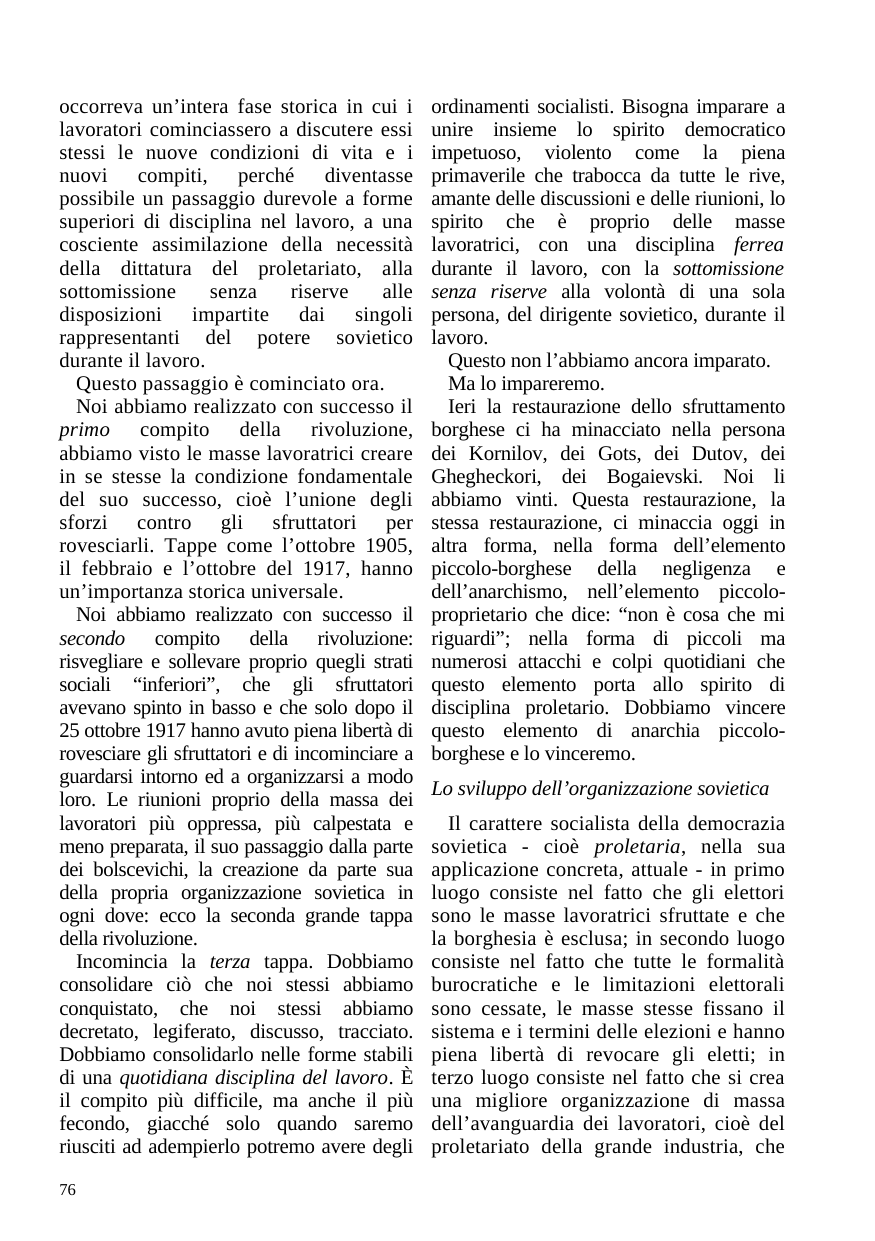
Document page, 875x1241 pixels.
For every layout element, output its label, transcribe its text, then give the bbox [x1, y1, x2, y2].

text Questo passaggio è cominciato ora. [59, 372, 413, 395]
text Noi abbiamo realizzato con successo il secondo compito della rivoluzione: risvegliare e sollevare proprio quegli strati sociali “inferiori”, che gli sfruttatori avevano spinto in basso e che solo dopo il 25 ottobre 1917 hanno avuto piena libertà di rovesciare gli sfruttatori e di incominciare a guardarsi intorno ed a organizzarsi a modo loro. Le riunioni proprio della massa dei lavoratori più oppressa, più calpestata e meno preparata, il suo passaggio dalla parte dei bolscevichi, la creazione da parte sua della propria organizzazione sovietica in ogni dove: ecco la seconda grande tappa della rivoluzione. [59, 603, 413, 950]
text Questo non l’abbiamo ancora imparato. [431, 349, 786, 372]
text Incomincia la terza tappa. Dobbiamo consolidare ciò che noi stessi abbiamo conquistato, che noi stessi abbiamo decretato, legiferato, discusso, tracciato. Dobbiamo consolidarlo nelle forme stabili di una quotidiana disciplina del lavoro. È il compito più difficile, ma anche il più fecondo, giacché solo quando saremo riusciti ad adempierlo potremo avere degli [59, 950, 413, 1158]
text Il carattere socialista della democrazia sovietica - cioè proletaria, nella sua applicazione concreta, attuale - in primo luogo consiste nel fatto che gli elettori sono le masse lavoratrici sfruttate e che la borghesia è esclusa; in secondo luogo consiste nel fatto che tutte le formalità burocratiche e le limitazioni elettorali sono cessate, le masse stesse fissano il sistema e i termini delle elezioni e hanno piena libertà di revocare gli eletti; in terzo luogo consiste nel fatto che si crea una migliore organizzazione di massa dell’avanguardia dei lavoratori, cioè del proletariato della grande industria, che [431, 811, 786, 1158]
text occorreva un’intera fase storica in cui i lavoratori cominciassero a discutere essi stessi le nuove condizioni di vita e i nuovi compiti, perché diventasse possibile un passaggio durevole a forme superiori di disciplina nel lavoro, a una cosciente assimilazione della necessità della dittatura del proletariato, alla sottomissione senza riserve alle disposizioni impartite dai singoli rappresentanti del potere sovietico durante il lavoro. [59, 94, 413, 372]
text ordinamenti socialisti. Bisogna imparare a unire insieme lo spirito democratico impetuoso, violento come la piena primaverile che trabocca da tutte le rive, amante delle discussioni e delle riunioni, lo spirito che è proprio delle masse lavoratrici, con una disciplina ferrea durante il lavoro, con la sottomissione senza riserve alla volontà di una sola persona, del dirigente sovietico, durante il lavoro. [431, 94, 786, 349]
text Noi abbiamo realizzato con successo il primo compito della rivoluzione, abbiamo visto le masse lavoratrici creare in se stesse la condizione fondamentale del suo successo, cioè l’unione degli sforzi contro gli sfruttatori per rovesciarli. Tappe come l’ottobre 1905, il febbraio e l’ottobre del 1917, hanno un’importanza storica universale. [59, 395, 413, 603]
text Ieri la restaurazione dello sfruttamento borghese ci ha minacciato nella persona dei Kornilov, dei Gots, dei Dutov, dei Ghegheckori, dei Bogaievski. Noi li abbiamo vinti. Questa restaurazione, la stessa restaurazione, ci minaccia oggi in altra forma, nella forma dell’elemento piccolo-borghese della negligenza e dell’anarchismo, nell’elemento piccolo-proprietario che dice: “non è cosa che mi riguardi”; nella forma di piccoli ma numerosi attacchi e colpi quotidiani che questo elemento porta allo spirito di disciplina proletario. Dobbiamo vincere questo elemento di anarchia piccolo-borghese e lo vinceremo. [431, 395, 786, 765]
text Lo sviluppo dell’organizzazione sovietica [431, 777, 786, 800]
text Ma lo impareremo. [431, 372, 786, 395]
